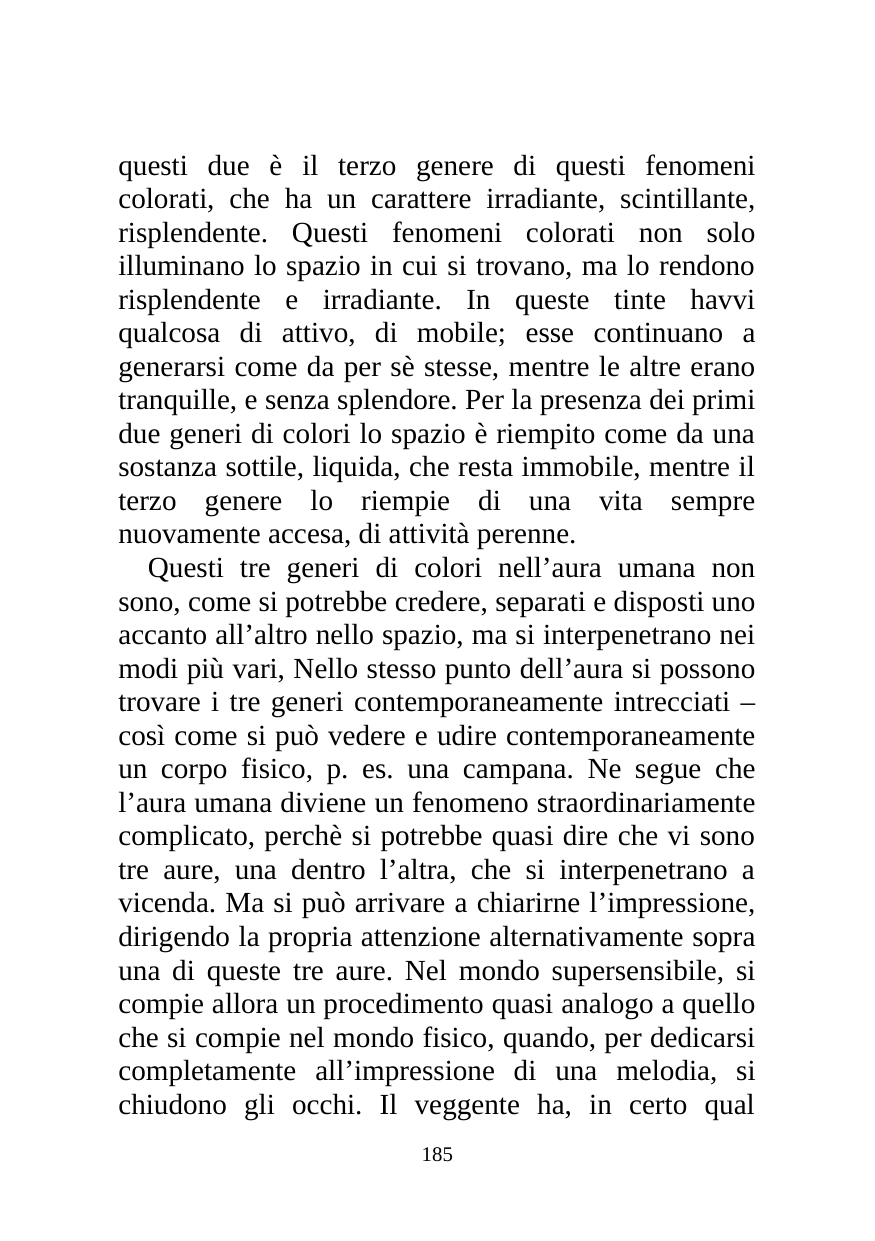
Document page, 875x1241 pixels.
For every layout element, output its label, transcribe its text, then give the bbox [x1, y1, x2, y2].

text questi due è il terzo genere di questi fenomeni colorati, che ha un carattere irradiante, scintillante, risplendente. Questi fenomeni colorati non solo illuminano lo spazio in cui si trovano, ma lo rendono risplendente e irradiante. In queste tinte havvi qualcosa di attivo, di mobile; esse continuano a generarsi come da per sè stesse, mentre le altre erano tranquille, e senza splendore. Per la presenza dei primi due generi di colori lo spazio è riempito come da una sostanza sottile, liquida, che resta immobile, mentre il terzo genere lo riempie di una vita sempre nuovamente accesa, di attività perenne. [118, 148, 756, 550]
text Questi tre generi di colori nell’aura umana non sono, come si potrebbe credere, separati e disposti uno accanto all’altro nello spazio, ma si interpenetrano nei modi più vari, Nello stesso punto dell’aura si possono trovare i tre generi contemporaneamente intrecciati – così come si può vedere e udire contemporaneamente un corpo fisico, p. es. una campana. Ne segue che l’aura umana diviene un fenomeno straordinariamente complicato, perchè si potrebbe quasi dire che vi sono tre aure, una dentro l’altra, che si interpenetrano a vicenda. Ma si può arrivare a chiarirne l’impressione, dirigendo la propria attenzione alternativamente sopra una di queste tre aure. Nel mondo supersensibile, si compie allora un procedimento quasi analogo a quello che si compie nel mondo fisico, quando, per dedicarsi completamente all’impressione di una melodia, si chiudono gli occhi. Il veggente ha, in certo qual [118, 550, 756, 1120]
